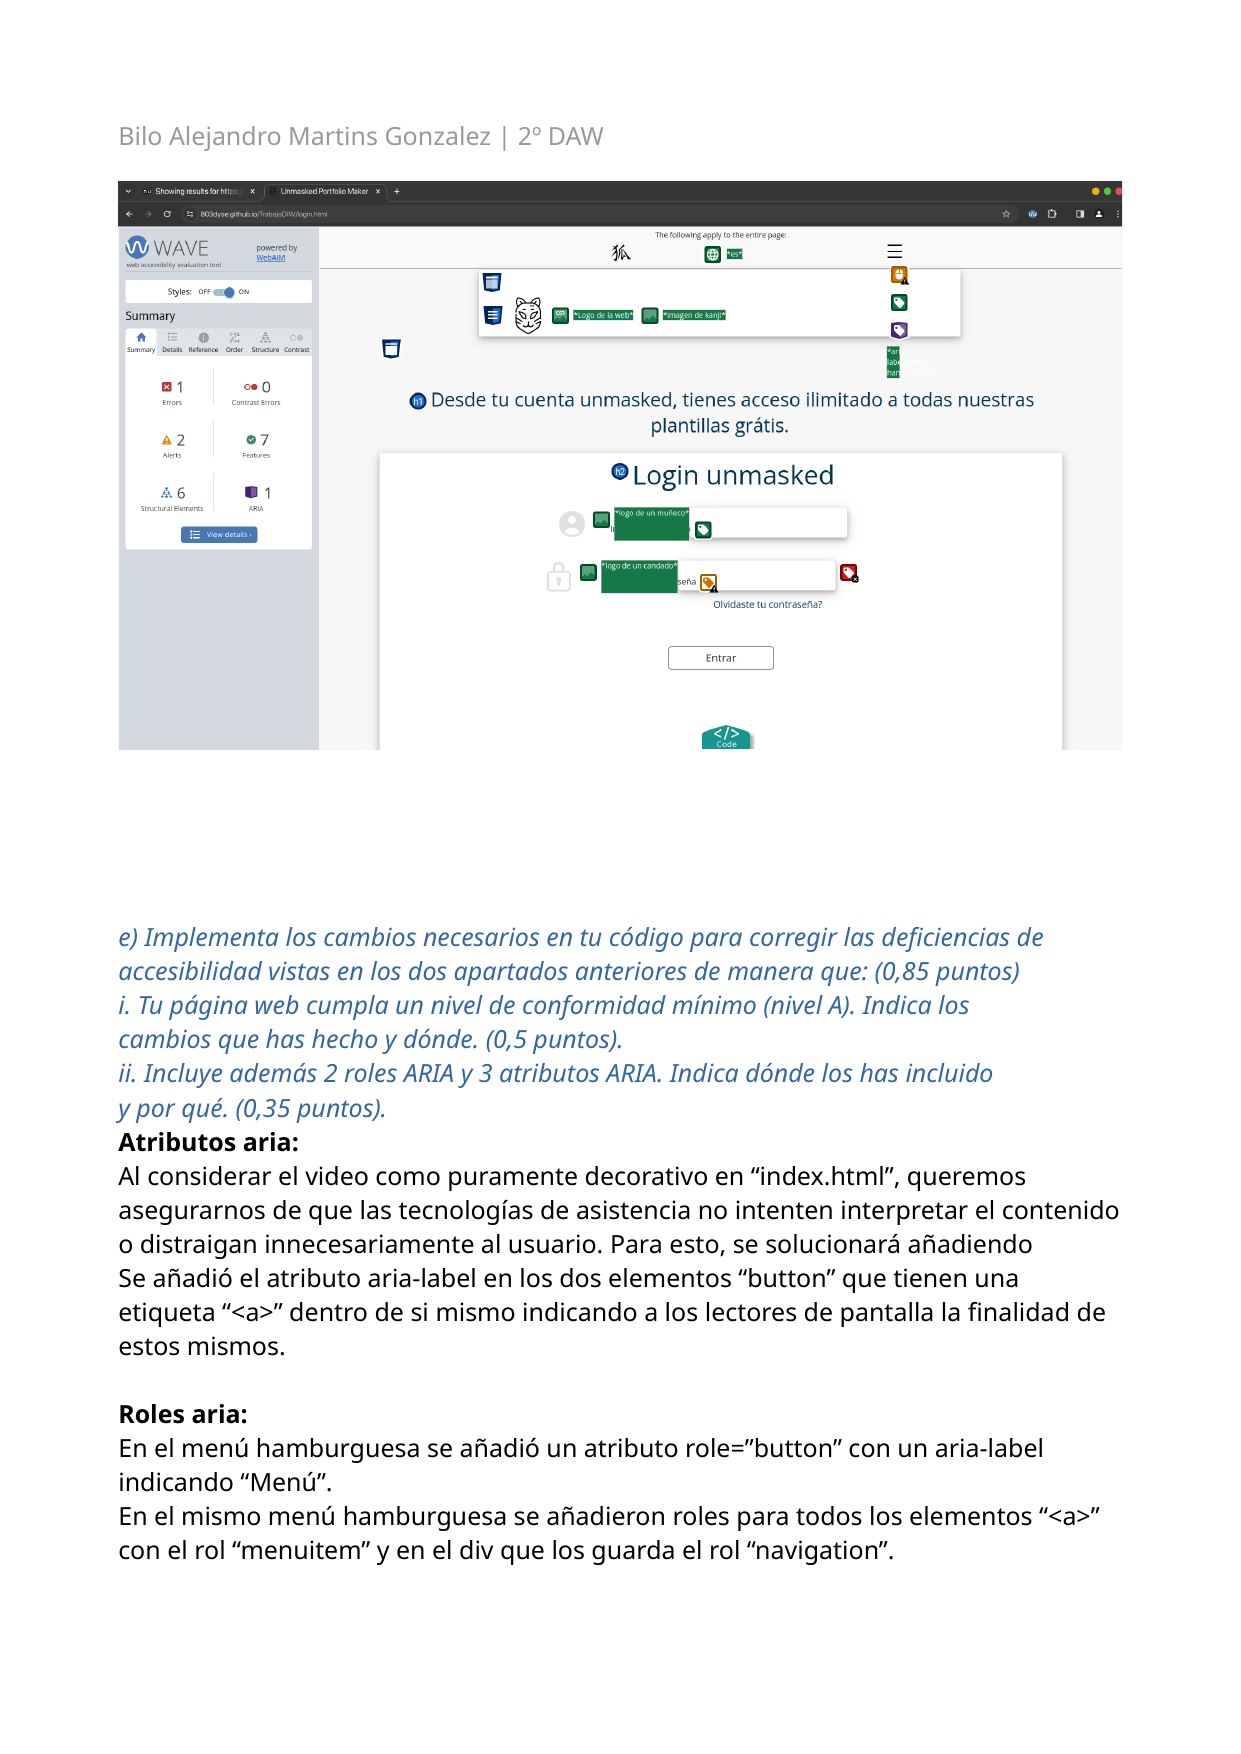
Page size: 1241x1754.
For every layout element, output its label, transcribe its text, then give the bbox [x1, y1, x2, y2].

text Atributos aria: [118, 1124, 1122, 1158]
text Roles aria: [118, 1397, 1122, 1431]
text ii. Incluye además 2 roles ARIA y 3 atributos ARIA. Indica dónde los has incluido [118, 1056, 1122, 1090]
text En el menú hamburguesa se añadió un atributo role=”button” con un aria-label indicando “Menú”. [118, 1431, 1122, 1499]
text Al considerar el video como puramente decorativo en “index.html”, queremos asegurarnos de que las tecnologías de asistencia no intenten interpretar el contenido o distraigan innecesariamente al usuario. Para esto, se solucionará añadiendo [118, 1158, 1122, 1261]
text Se añadió el atributo aria-label en los dos elementos “button” que tienen una etiqueta “<a>” dentro de si mismo indicando a los lectores de pantalla la finalidad de estos mismos. [118, 1261, 1122, 1363]
text i. Tu página web cumpla un nivel de conformidad mínimo (nivel A). Indica los [118, 988, 1122, 1022]
text cambios que has hecho y dónde. (0,5 puntos). [118, 1022, 1122, 1056]
picture [118, 181, 1123, 750]
text e) Implementa los cambios necesarios en tu código para corregir las deficiencias de [118, 920, 1122, 954]
text y por qué. (0,35 puntos). [118, 1090, 1122, 1124]
text En el mismo menú hamburguesa se añadieron roles para todos los elementos “<a>” con el rol “menuitem” y en el div que los guarda el rol “navigation”. [118, 1499, 1122, 1567]
text accesibilidad vistas en los dos apartados anteriores de manera que: (0,85 puntos) [118, 954, 1122, 988]
